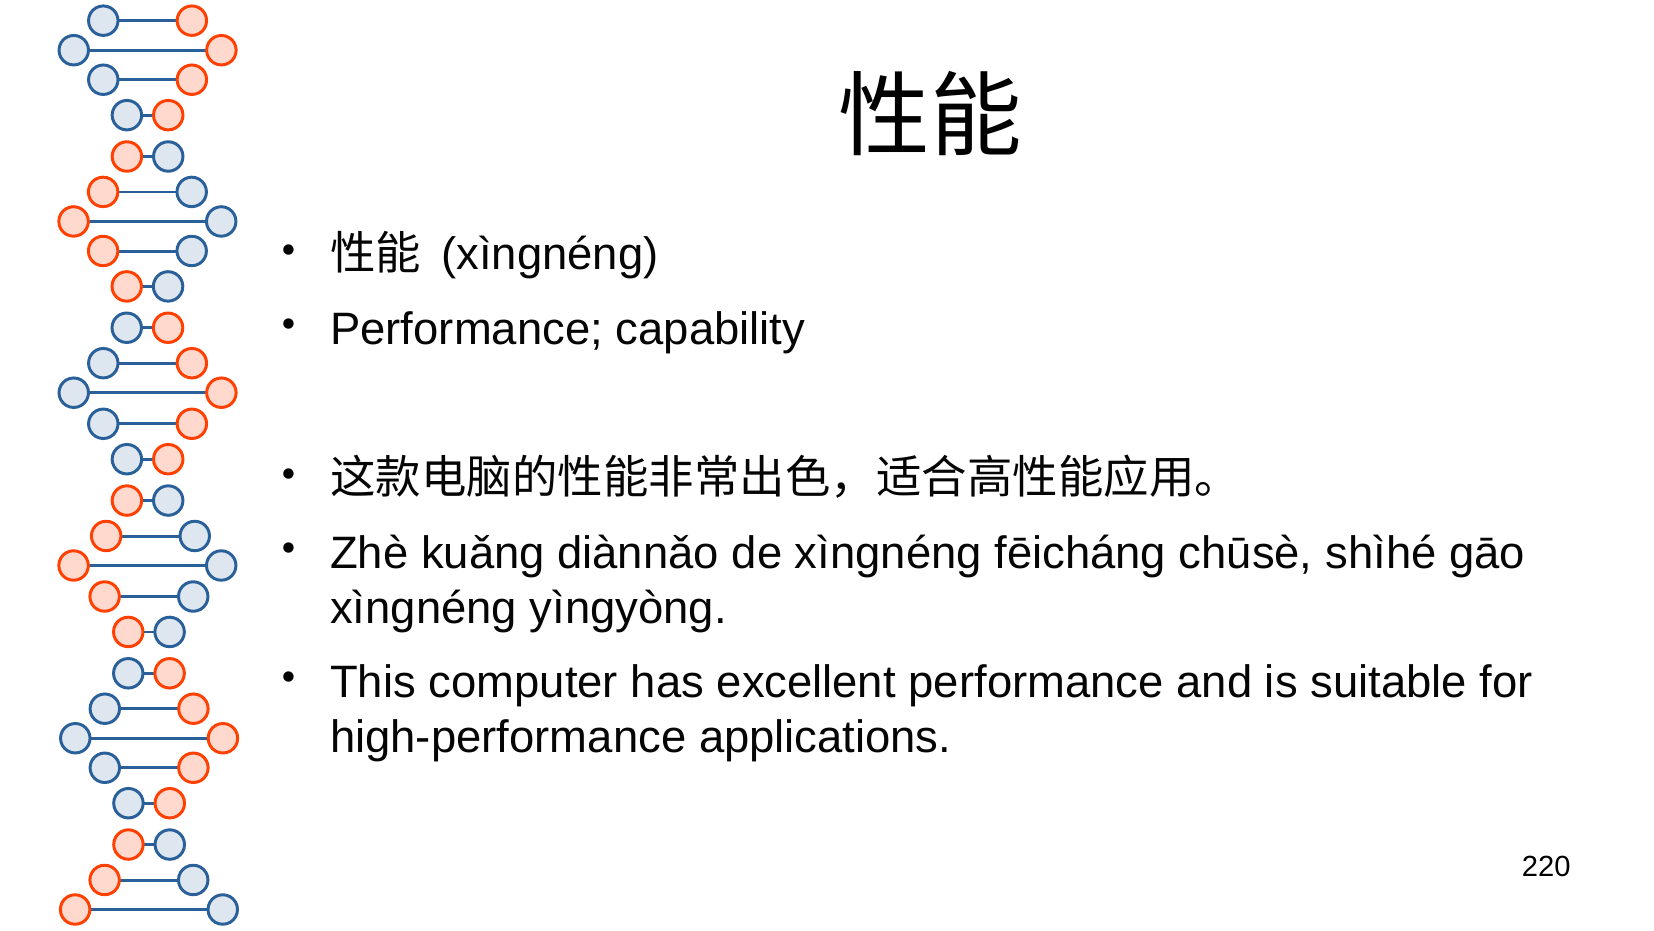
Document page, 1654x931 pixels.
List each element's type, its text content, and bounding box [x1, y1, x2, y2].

list 性能 (xìngnéng) Performance; capability 这款电脑的性能非常出色，适合高性能应用。 Zhè kuǎng diànnǎo de xìngnéng fēicháng chūsè, shìhé gāo xìngnéng yìngyòng. This computer has excellent performance and is suitable for high-performance applications. [265, 224, 1595, 764]
title 性能 [265, 35, 1595, 189]
